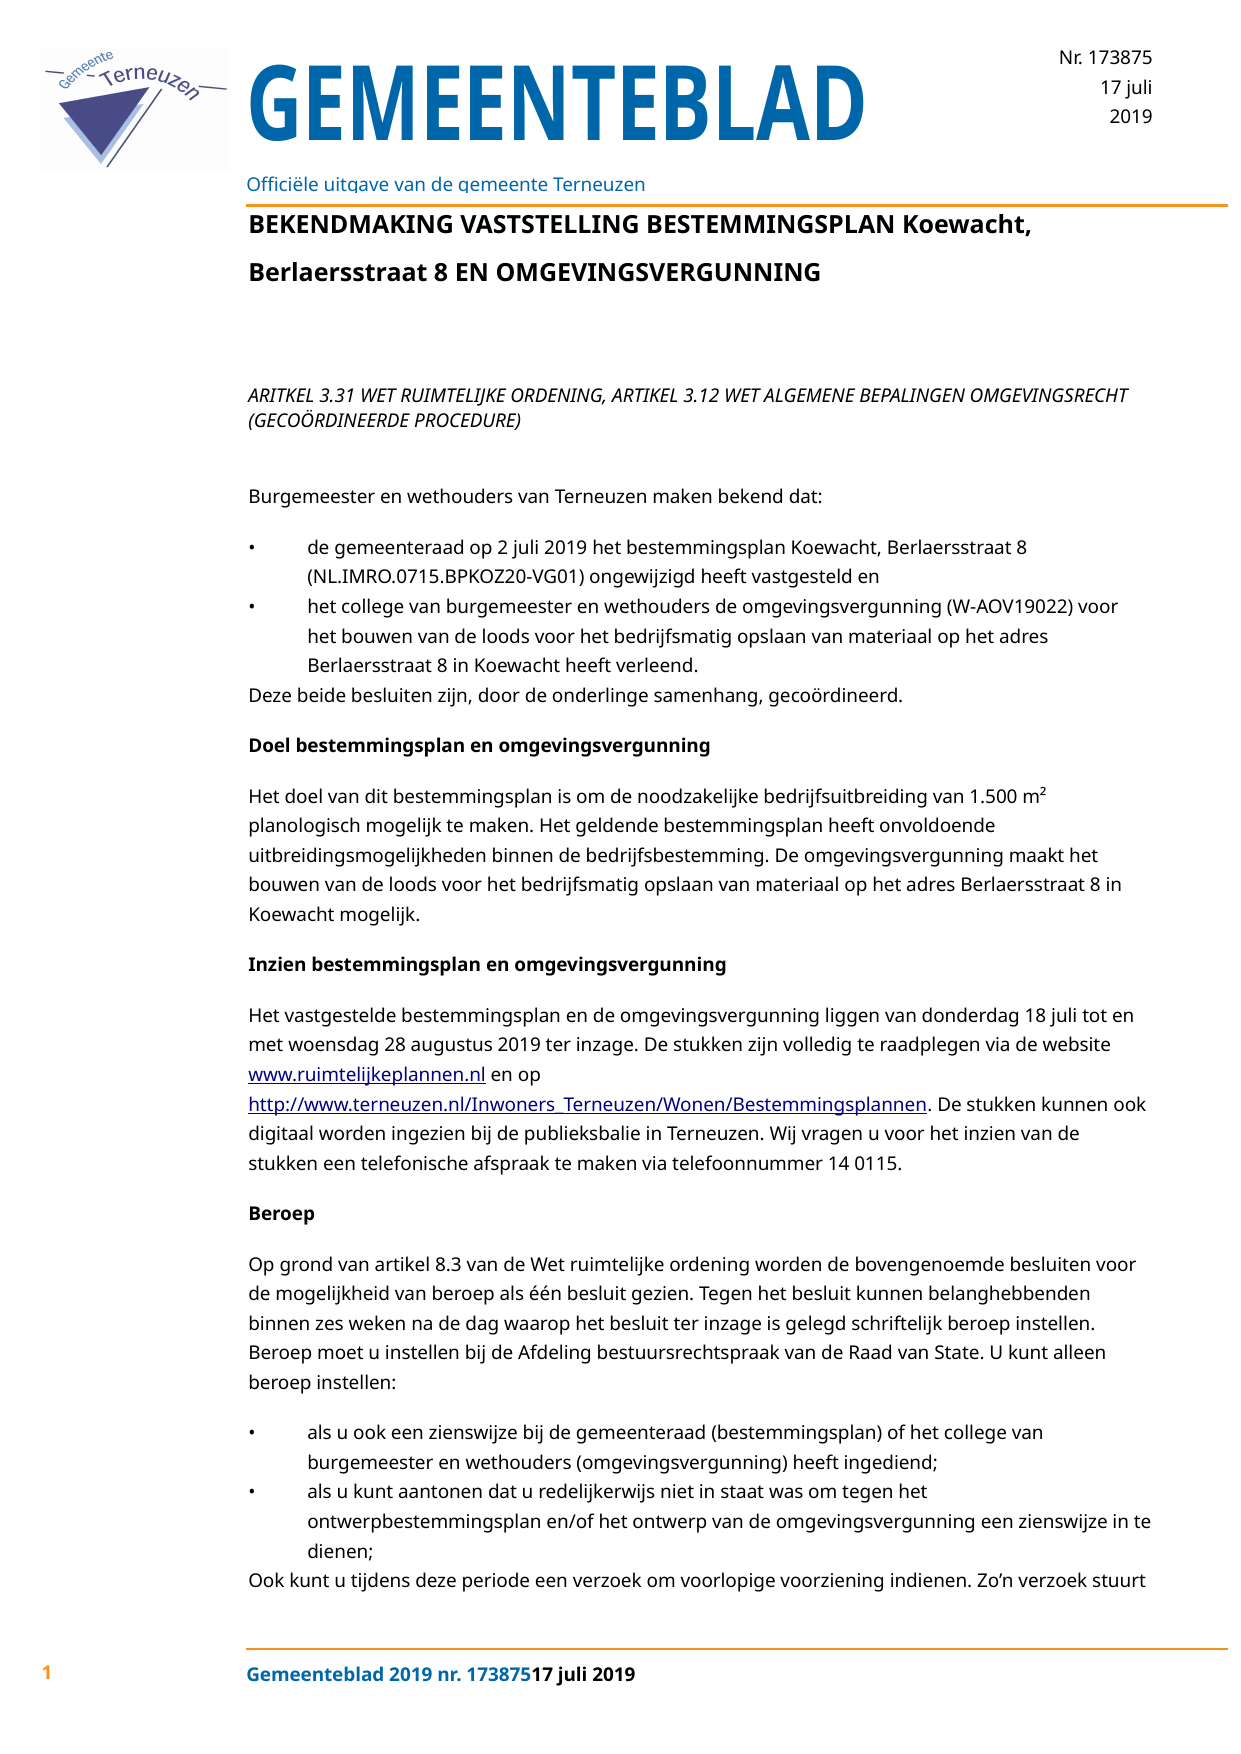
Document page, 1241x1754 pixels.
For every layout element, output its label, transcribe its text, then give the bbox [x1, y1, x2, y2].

text Ook kunt u tijdens deze periode een verzoek om voorlopige voorziening indienen. Zo’n verzoek stuurt [248, 1567, 1152, 1593]
text Inzien bestemmingsplan en omgevingsvergunning [248, 952, 1152, 977]
text Burgemeester en wethouders van Terneuzen maken bekend dat: [248, 484, 1152, 509]
text BEKENDMAKING VASTSTELLING BESTEMMINGSPLAN Koewacht, Berlaersstraat 8 EN OMGEVINGSVERGUNNING [248, 207, 1152, 288]
text Deze beide besluiten zijn, door de onderlinge samenhang, gecoördineerd. [248, 682, 1152, 708]
text Het vastgestelde bestemmingsplan en de omgevingsvergunning liggen van donderdag 18 juli tot en met woensdag 28 augustus 2019 ter inzage. De stukken zijn volledig te raadplegen via de website www.ruimtelijkeplannen.nl en op http://www.terneuzen.nl/Inwoners_Terneuzen/Wonen/Bestemmingsplannen. De stukken kunnen ook digitaal worden ingezien bij de publieksbalie in Terneuzen. Wij vragen u voor het inzien van de stukken een telefonische afspraak te maken via telefoonnummer 14 0115. [248, 1002, 1152, 1176]
picture [41, 47, 231, 172]
text Beroep [248, 1200, 1152, 1226]
text Op grond van artikel 8.3 van de Wet ruimtelijke ordening worden de bovengenoemde besluiten voor de mogelijkheid van beroep als één besluit gezien. Tegen het besluit kunnen belanghebbenden binnen zes weken na de dag waarop het besluit ter inzage is gelegd schriftelijk beroep instellen. Beroep moet u instellen bij de Afdeling bestuursrechtspraak van de Raad van State. U kunt alleen beroep instellen: [248, 1251, 1152, 1395]
list als u ook een zienswijze bij de gemeenteraad (bestemmingsplan) of het college van burgemeester en wethouders (omgevingsvergunning) heeft ingediend; [248, 1419, 1152, 1475]
list de gemeenteraad op 2 juli 2019 het bestemmingsplan Koewacht, Berlaersstraat 8 (NL.IMRO.0715.BPKOZ20-VG01) ongewijzigd heeft vastgesteld en [248, 534, 1152, 589]
text Doel bestemmingsplan en omgevingsvergunning [248, 732, 1152, 758]
text Het doel van dit bestemmingsplan is om de noodzakelijke bedrijfsuitbreiding van 1.500 m² planologisch mogelijk te maken. Het geldende bestemmingsplan heeft onvoldoende uitbreidingsmogelijkheden binnen de bedrijfsbestemming. De omgevingsvergunning maakt het bouwen van de loods voor het bedrijfsmatig opslaan van materiaal op het adres Berlaersstraat 8 in Koewacht mogelijk. [248, 783, 1152, 927]
list het college van burgemeester en wethouders de omgevingsvergunning (W-AOV19022) voor het bouwen van de loods voor het bedrijfsmatig opslaan van materiaal op het adres Berlaersstraat 8 in Koewacht heeft verleend. [248, 593, 1152, 678]
list als u kunt aantonen dat u redelijkerwijs niet in staat was om tegen het ontwerpbestemmingsplan en/of het ontwerp van de omgevingsvergunning een zienswijze in te dienen; [248, 1479, 1152, 1564]
text ARITKEL 3.31 WET RUIMTELIJKE ORDENING, ARTIKEL 3.12 WET ALGEMENE BEPALINGEN OMGEVINGSRECHT (GECOÖRDINEERDE PROCEDURE) [248, 382, 1152, 433]
